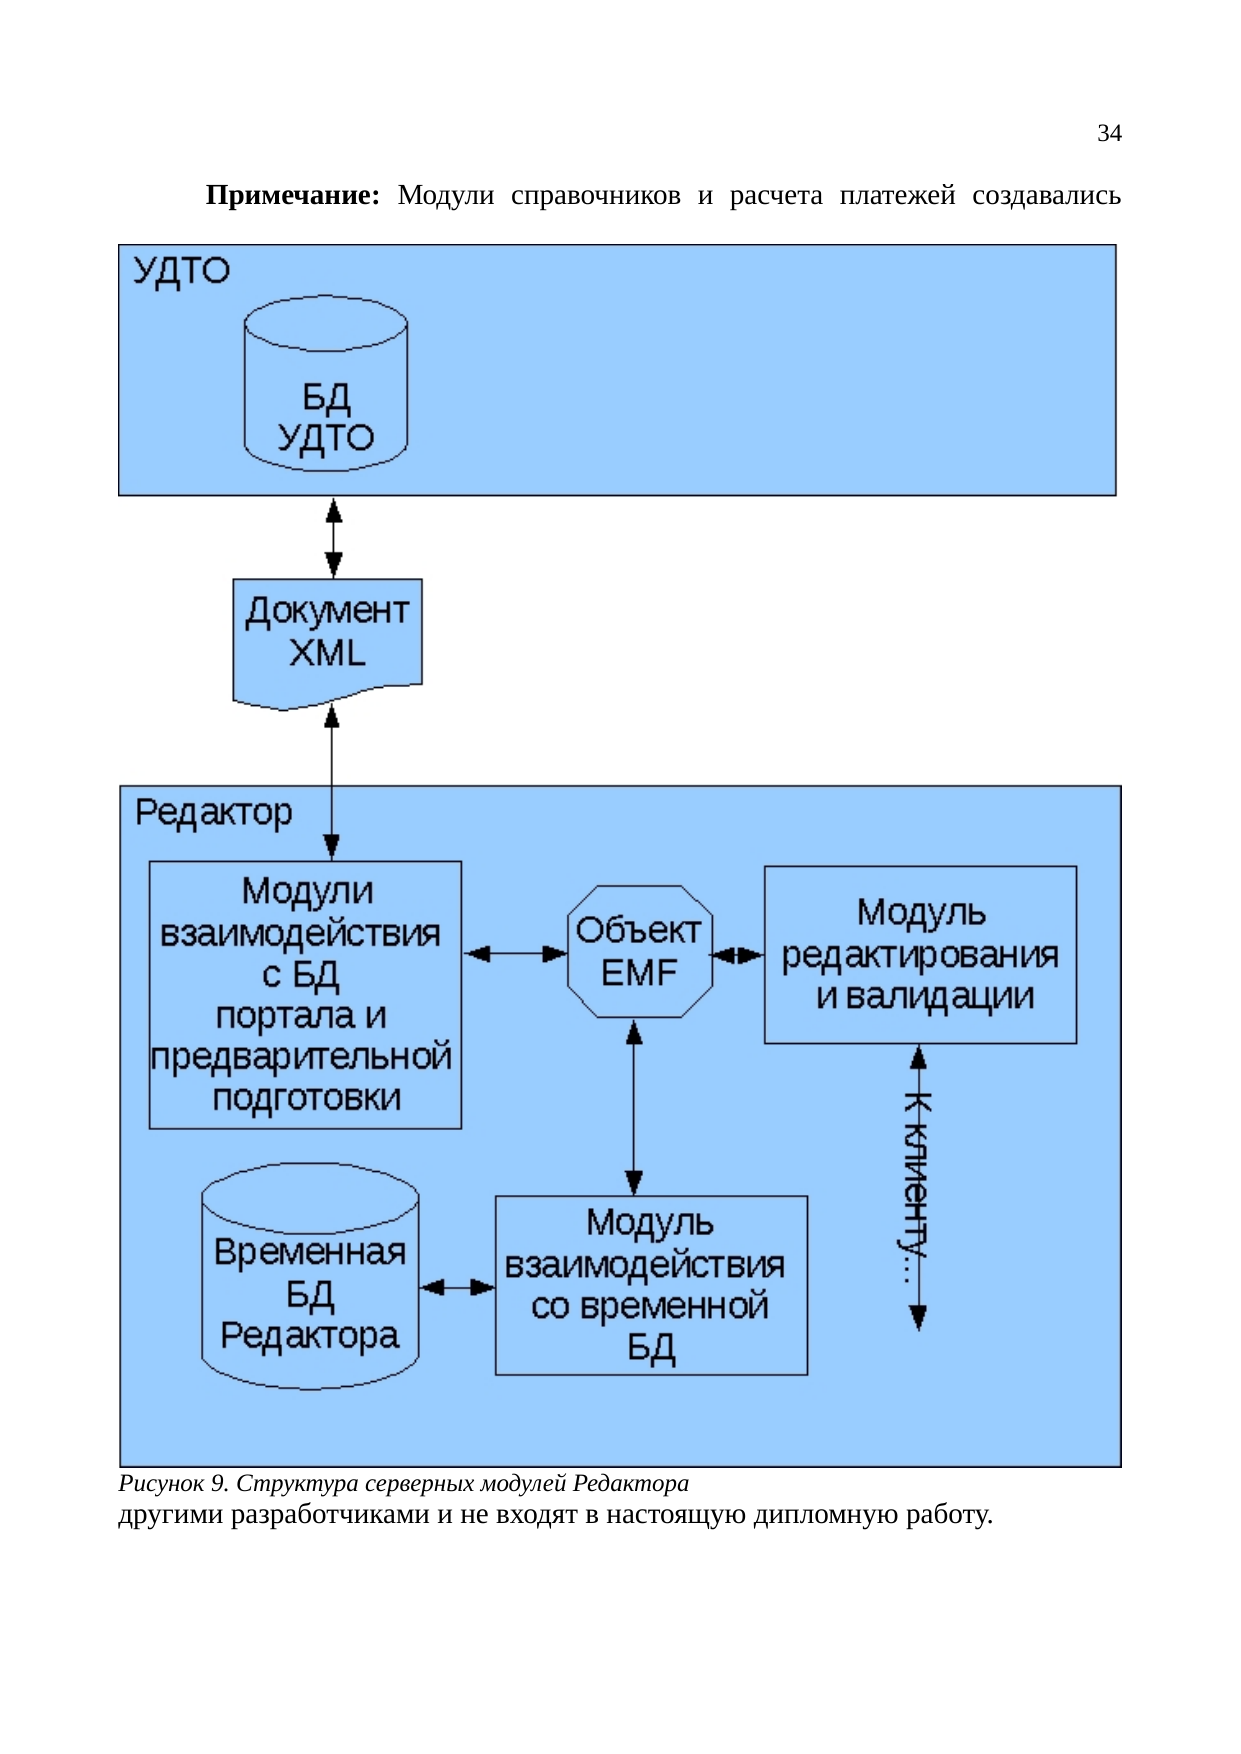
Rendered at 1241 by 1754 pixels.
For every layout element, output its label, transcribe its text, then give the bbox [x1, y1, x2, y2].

text Рисунок 9. Структура серверных модулей Редактора [118, 1468, 1122, 1496]
text Примечание: Модули справочников и расчета платежей создавались [118, 177, 1122, 244]
picture [118, 244, 1122, 1468]
text другими разработчиками и не входят в настоящую дипломную работу. [118, 1496, 1122, 1530]
